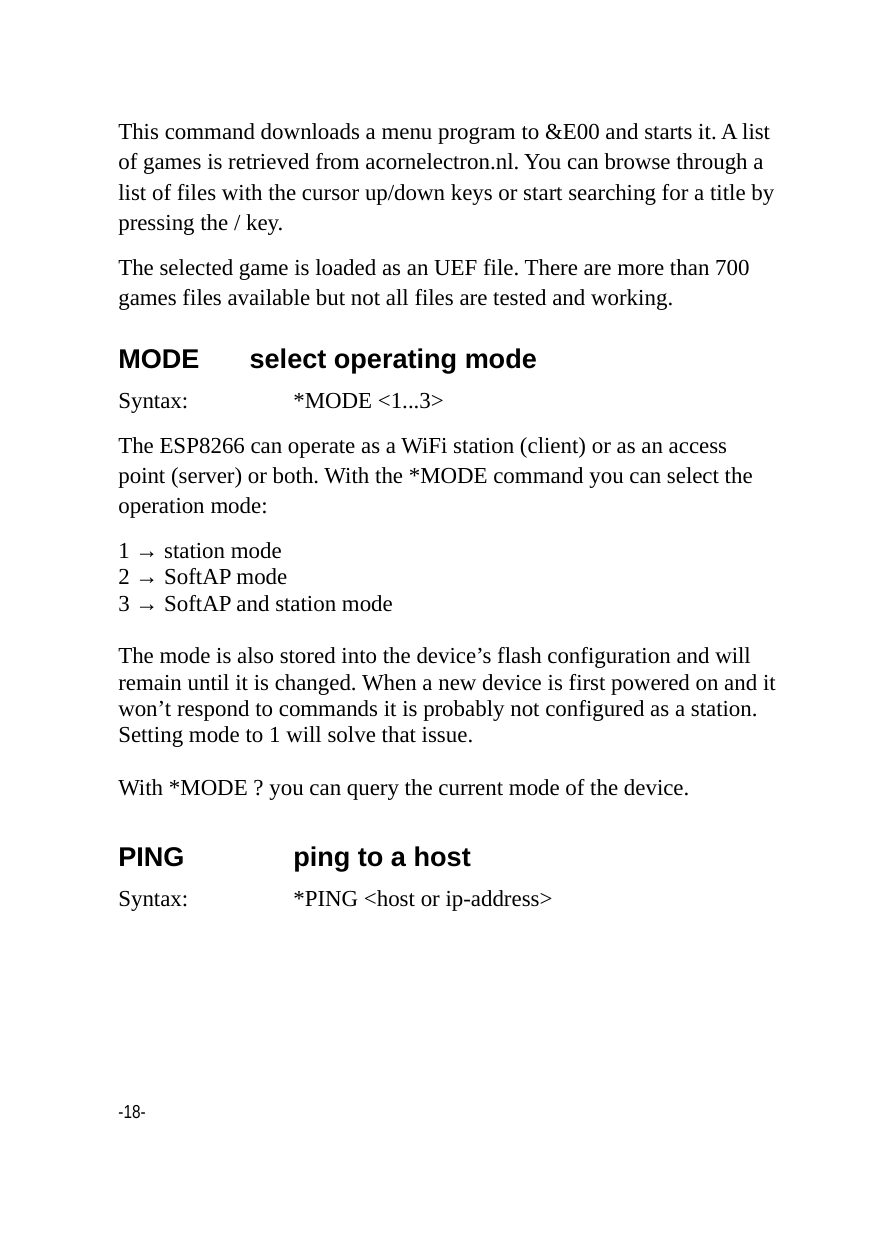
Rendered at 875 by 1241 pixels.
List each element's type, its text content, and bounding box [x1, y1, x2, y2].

text Syntax: *PING <host or ip-address> [118, 885, 780, 911]
text 2 → SoftAP mode [118, 563, 780, 589]
text 1 → station mode [118, 537, 780, 563]
text The selected game is loaded as an UEF file. There are more than 700 games files available but not all files are tested and working. [118, 253, 780, 310]
text With *MODE ? you can query the current mode of the device. [118, 774, 780, 800]
text This command downloads a menu program to &E00 and starts it. A list of games is retrieved from acornelectron.nl. You can browse through a list of files with the cursor up/down keys or start searching for a title by pressing the / key. [118, 118, 780, 235]
subtitle MODE select operating mode [118, 343, 780, 374]
text The ESP8266 can operate as a WiFi station (client) or as an access point (server) or both. With the *MODE command you can select the operation mode: [118, 432, 780, 518]
text 3 → SoftAP and station mode [118, 589, 780, 616]
text Syntax: *MODE <1...3> [118, 387, 780, 413]
subtitle PING ping to a host [118, 841, 780, 873]
text The mode is also stored into the device’s flash configuration and will remain until it is changed. When a new device is first powered on and it won’t respond to commands it is probably not configured as a station. Setting mode to 1 will solve that issue. [118, 642, 780, 748]
